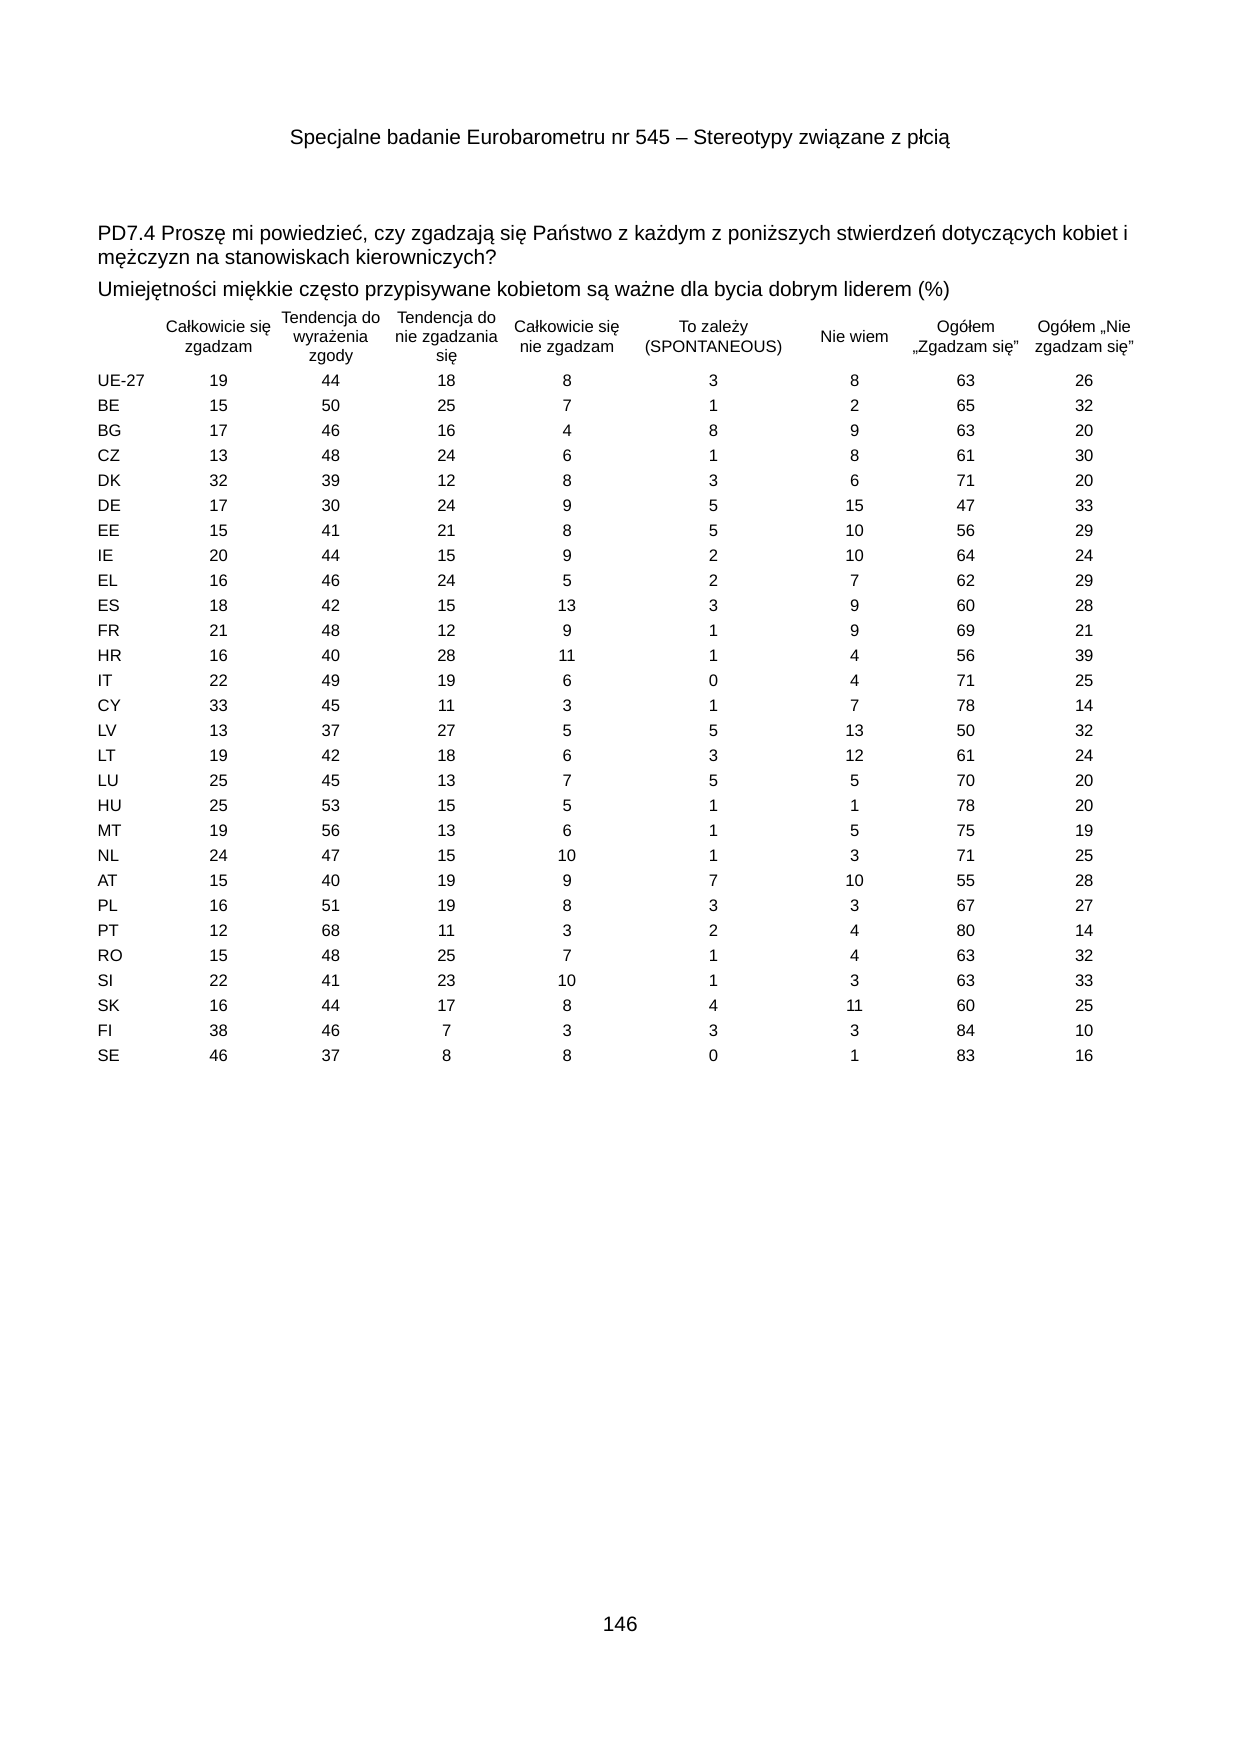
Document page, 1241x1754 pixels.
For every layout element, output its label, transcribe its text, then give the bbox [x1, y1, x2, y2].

table_cell 84 [909, 1018, 1022, 1043]
table_cell 18 [386, 743, 507, 768]
table_cell 15 [386, 843, 507, 868]
table_cell 23 [386, 968, 507, 993]
table_cell 33 [162, 693, 275, 718]
table_cell 38 [162, 1018, 275, 1043]
table_cell 19 [386, 668, 507, 693]
table_cell 48 [275, 618, 386, 643]
table_cell 48 [275, 943, 386, 968]
table_cell 26 [1022, 368, 1146, 393]
table_cell 25 [1022, 668, 1146, 693]
table_cell 40 [275, 868, 386, 893]
table_cell PL [95, 893, 162, 918]
table_cell 8 [627, 418, 800, 443]
table_cell 39 [275, 468, 386, 493]
table_cell 33 [1022, 968, 1146, 993]
table_cell 10 [1022, 1018, 1146, 1043]
table_cell 56 [909, 518, 1022, 543]
table_cell 1 [800, 793, 909, 818]
table_cell CZ [95, 443, 162, 468]
table_cell BG [95, 418, 162, 443]
table_cell 9 [507, 618, 627, 643]
table_cell 21 [386, 518, 507, 543]
table_cell 65 [909, 393, 1022, 418]
table_cell 5 [627, 493, 800, 518]
table_cell 12 [162, 918, 275, 943]
table_cell 18 [386, 368, 507, 393]
table_cell 51 [275, 893, 386, 918]
table_cell 3 [627, 368, 800, 393]
table_cell 4 [800, 668, 909, 693]
table_cell DK [95, 468, 162, 493]
table_cell 8 [800, 368, 909, 393]
table_cell 56 [909, 643, 1022, 668]
table_cell 3 [800, 843, 909, 868]
table_cell 69 [909, 618, 1022, 643]
table_cell 70 [909, 768, 1022, 793]
table_cell 78 [909, 693, 1022, 718]
table_cell 22 [162, 668, 275, 693]
table_cell Umiejętności miękkie często przypisywane kobietom są ważne dla bycia dobrym liderem (%) [95, 273, 1146, 305]
table_cell 20 [1022, 418, 1146, 443]
table_cell 3 [800, 968, 909, 993]
table_cell 56 [275, 818, 386, 843]
table_cell 40 [275, 643, 386, 668]
table_cell 11 [386, 693, 507, 718]
table_cell 33 [1022, 493, 1146, 518]
table_cell 32 [1022, 718, 1146, 743]
table_cell UE-27 [95, 368, 162, 393]
table_cell 1 [627, 968, 800, 993]
table_cell 62 [909, 568, 1022, 593]
table_cell 1 [627, 693, 800, 718]
table_cell 2 [627, 568, 800, 593]
table_cell SI [95, 968, 162, 993]
table_cell Ogółem „Nie zgadzam się” [1022, 305, 1146, 368]
table_cell 30 [275, 493, 386, 518]
table_cell 7 [507, 943, 627, 968]
table_cell 24 [1022, 543, 1146, 568]
table_cell 25 [162, 768, 275, 793]
table_cell 8 [386, 1043, 507, 1068]
table_cell NL [95, 843, 162, 868]
table_cell HU [95, 793, 162, 818]
table_cell CY [95, 693, 162, 718]
table_cell 13 [162, 718, 275, 743]
table_cell 16 [162, 893, 275, 918]
table_cell 6 [800, 468, 909, 493]
table_cell 1 [627, 643, 800, 668]
table_cell 24 [386, 493, 507, 518]
table_cell 5 [507, 718, 627, 743]
table_cell 15 [162, 393, 275, 418]
table_cell 44 [275, 543, 386, 568]
table_cell 20 [162, 543, 275, 568]
table_cell Tendencja do wyrażenia zgody [275, 305, 386, 368]
table_cell 63 [909, 418, 1022, 443]
table_cell 19 [162, 743, 275, 768]
table_cell 44 [275, 368, 386, 393]
table_cell 55 [909, 868, 1022, 893]
table_cell 80 [909, 918, 1022, 943]
table_cell 0 [627, 1043, 800, 1068]
table_cell 17 [386, 993, 507, 1018]
table_cell 1 [627, 843, 800, 868]
table_cell 28 [1022, 593, 1146, 618]
table_cell 13 [800, 718, 909, 743]
table_cell 63 [909, 968, 1022, 993]
table_cell 64 [909, 543, 1022, 568]
table_cell 15 [800, 493, 909, 518]
table_cell 25 [386, 943, 507, 968]
table_cell 4 [627, 993, 800, 1018]
table_cell 71 [909, 668, 1022, 693]
table_cell 13 [162, 443, 275, 468]
table_cell 14 [1022, 918, 1146, 943]
table_cell 46 [162, 1043, 275, 1068]
table_cell 27 [386, 718, 507, 743]
table_cell 83 [909, 1043, 1022, 1068]
table_cell 7 [386, 1018, 507, 1043]
table_cell 7 [800, 568, 909, 593]
table_cell 27 [1022, 893, 1146, 918]
table_cell 71 [909, 843, 1022, 868]
table_cell 4 [800, 643, 909, 668]
table_cell 3 [507, 918, 627, 943]
table_cell 16 [386, 418, 507, 443]
table_cell 9 [507, 493, 627, 518]
table_cell 24 [386, 443, 507, 468]
table_cell 21 [162, 618, 275, 643]
table_cell 11 [507, 643, 627, 668]
table_cell 21 [1022, 618, 1146, 643]
table_cell 1 [627, 793, 800, 818]
table_cell 1 [800, 1043, 909, 1068]
table_cell 13 [507, 593, 627, 618]
table_cell 6 [507, 743, 627, 768]
table_cell 10 [507, 968, 627, 993]
table_cell 75 [909, 818, 1022, 843]
table_cell 68 [275, 918, 386, 943]
table_cell 1 [627, 818, 800, 843]
table_cell 3 [627, 1018, 800, 1043]
table_cell 3 [507, 1018, 627, 1043]
table_cell 67 [909, 893, 1022, 918]
table_cell FI [95, 1018, 162, 1043]
table_cell 42 [275, 593, 386, 618]
table_cell 3 [507, 693, 627, 718]
table_cell Całkowicie się nie zgadzam [507, 305, 627, 368]
table_cell 5 [800, 768, 909, 793]
table_cell FR [95, 618, 162, 643]
table_cell IE [95, 543, 162, 568]
table_cell 1 [627, 943, 800, 968]
table_cell 14 [1022, 693, 1146, 718]
table_cell 50 [275, 393, 386, 418]
table_cell Nie wiem [800, 305, 909, 368]
table_cell 30 [1022, 443, 1146, 468]
table_cell 45 [275, 768, 386, 793]
table_cell 32 [162, 468, 275, 493]
table_cell 6 [507, 668, 627, 693]
table_cell 4 [507, 418, 627, 443]
table_cell 3 [627, 743, 800, 768]
table_cell 78 [909, 793, 1022, 818]
table_cell AT [95, 868, 162, 893]
table_cell EL [95, 568, 162, 593]
table_cell 13 [386, 768, 507, 793]
table_cell 12 [800, 743, 909, 768]
table_cell 1 [627, 393, 800, 418]
table_cell 16 [162, 643, 275, 668]
table_cell 20 [1022, 468, 1146, 493]
table_cell 7 [800, 693, 909, 718]
table_cell 37 [275, 1043, 386, 1068]
table_cell 24 [162, 843, 275, 868]
table_cell 16 [162, 568, 275, 593]
table_cell 5 [507, 793, 627, 818]
table_cell 9 [800, 618, 909, 643]
table_cell 10 [800, 518, 909, 543]
table_cell Tendencja do nie zgadzania się [386, 305, 507, 368]
table_cell 19 [1022, 818, 1146, 843]
table_cell 1 [627, 443, 800, 468]
table_cell 61 [909, 443, 1022, 468]
table_cell 3 [627, 593, 800, 618]
table_cell 41 [275, 518, 386, 543]
table_cell 16 [162, 993, 275, 1018]
table_cell 8 [507, 368, 627, 393]
table_cell 15 [162, 868, 275, 893]
table_cell 39 [1022, 643, 1146, 668]
table_cell 63 [909, 943, 1022, 968]
table_cell HR [95, 643, 162, 668]
table_cell 3 [800, 1018, 909, 1043]
table_cell 28 [1022, 868, 1146, 893]
table_cell 8 [507, 518, 627, 543]
table_cell 50 [909, 718, 1022, 743]
table_cell 19 [162, 368, 275, 393]
table_cell 25 [162, 793, 275, 818]
table_cell 41 [275, 968, 386, 993]
table_cell SK [95, 993, 162, 1018]
table_cell IT [95, 668, 162, 693]
table_cell 60 [909, 593, 1022, 618]
table_cell 11 [800, 993, 909, 1018]
table_cell 71 [909, 468, 1022, 493]
table_cell 5 [507, 568, 627, 593]
table_cell 16 [1022, 1043, 1146, 1068]
table_cell 22 [162, 968, 275, 993]
table_cell 8 [800, 443, 909, 468]
table_cell 15 [386, 543, 507, 568]
table_cell To zależy (SPONTANEOUS) [627, 305, 800, 368]
table_cell 7 [507, 393, 627, 418]
table_cell 4 [800, 918, 909, 943]
table_cell 7 [627, 868, 800, 893]
table_cell 19 [386, 868, 507, 893]
table_cell 15 [162, 943, 275, 968]
table_cell 44 [275, 993, 386, 1018]
table_cell 8 [507, 468, 627, 493]
table_cell 19 [386, 893, 507, 918]
table_cell 2 [627, 918, 800, 943]
table_cell 29 [1022, 568, 1146, 593]
table_cell 42 [275, 743, 386, 768]
table_cell 2 [800, 393, 909, 418]
table_cell 5 [800, 818, 909, 843]
table_cell MT [95, 818, 162, 843]
table_cell 25 [1022, 843, 1146, 868]
table_cell 9 [507, 543, 627, 568]
table_cell LT [95, 743, 162, 768]
table_cell 60 [909, 993, 1022, 1018]
table_cell 28 [386, 643, 507, 668]
table_cell 47 [909, 493, 1022, 518]
table_cell 9 [507, 868, 627, 893]
table_cell LU [95, 768, 162, 793]
table_cell 9 [800, 593, 909, 618]
table_cell DE [95, 493, 162, 518]
table_cell 15 [162, 518, 275, 543]
table_cell 19 [162, 818, 275, 843]
table_cell RO [95, 943, 162, 968]
table_cell 53 [275, 793, 386, 818]
table_cell 25 [1022, 993, 1146, 1018]
table_cell 8 [507, 893, 627, 918]
table_cell [95, 305, 162, 368]
table_cell 46 [275, 568, 386, 593]
table_cell 1 [627, 618, 800, 643]
table_cell 46 [275, 418, 386, 443]
table_cell Całkowicie się zgadzam [162, 305, 275, 368]
table_cell LV [95, 718, 162, 743]
table_cell 10 [507, 843, 627, 868]
table_cell 48 [275, 443, 386, 468]
table_cell Ogółem „Zgadzam się” [909, 305, 1022, 368]
table_header PD7.4 Proszę mi powiedzieć, czy zgadzają się Państwo z każdym z poniższych stwierdzeń dotyczących kobiet i mężczyzn na stanowiskach kierowniczych? [95, 217, 1146, 272]
table_cell 45 [275, 693, 386, 718]
table_cell 6 [507, 443, 627, 468]
table_cell 8 [507, 993, 627, 1018]
table_cell 46 [275, 1018, 386, 1043]
table_cell EE [95, 518, 162, 543]
table_cell 61 [909, 743, 1022, 768]
table_cell 29 [1022, 518, 1146, 543]
table_cell 12 [386, 468, 507, 493]
table_cell 47 [275, 843, 386, 868]
table_cell 5 [627, 768, 800, 793]
table_cell ES [95, 593, 162, 618]
table_cell 17 [162, 493, 275, 518]
table_cell BE [95, 393, 162, 418]
table_cell 20 [1022, 793, 1146, 818]
table_cell 9 [800, 418, 909, 443]
table_cell 13 [386, 818, 507, 843]
table_cell 49 [275, 668, 386, 693]
table_cell 63 [909, 368, 1022, 393]
table_cell 12 [386, 618, 507, 643]
table_cell 5 [627, 718, 800, 743]
table_cell 24 [386, 568, 507, 593]
table_cell 24 [1022, 743, 1146, 768]
table_cell SE [95, 1043, 162, 1068]
table_cell 5 [627, 518, 800, 543]
table_cell 37 [275, 718, 386, 743]
table_cell PT [95, 918, 162, 943]
table_cell 8 [507, 1043, 627, 1068]
table_cell 2 [627, 543, 800, 568]
table_cell 10 [800, 868, 909, 893]
table_cell 10 [800, 543, 909, 568]
table_cell 32 [1022, 943, 1146, 968]
table_cell 18 [162, 593, 275, 618]
table_cell 4 [800, 943, 909, 968]
table_cell 6 [507, 818, 627, 843]
table_cell 11 [386, 918, 507, 943]
table_cell 17 [162, 418, 275, 443]
table_cell 0 [627, 668, 800, 693]
table_cell 25 [386, 393, 507, 418]
table_cell 3 [627, 468, 800, 493]
table_cell 7 [507, 768, 627, 793]
table_cell 32 [1022, 393, 1146, 418]
table_cell 3 [800, 893, 909, 918]
table_cell 3 [627, 893, 800, 918]
table_cell 15 [386, 593, 507, 618]
table_cell 15 [386, 793, 507, 818]
table_cell 20 [1022, 768, 1146, 793]
